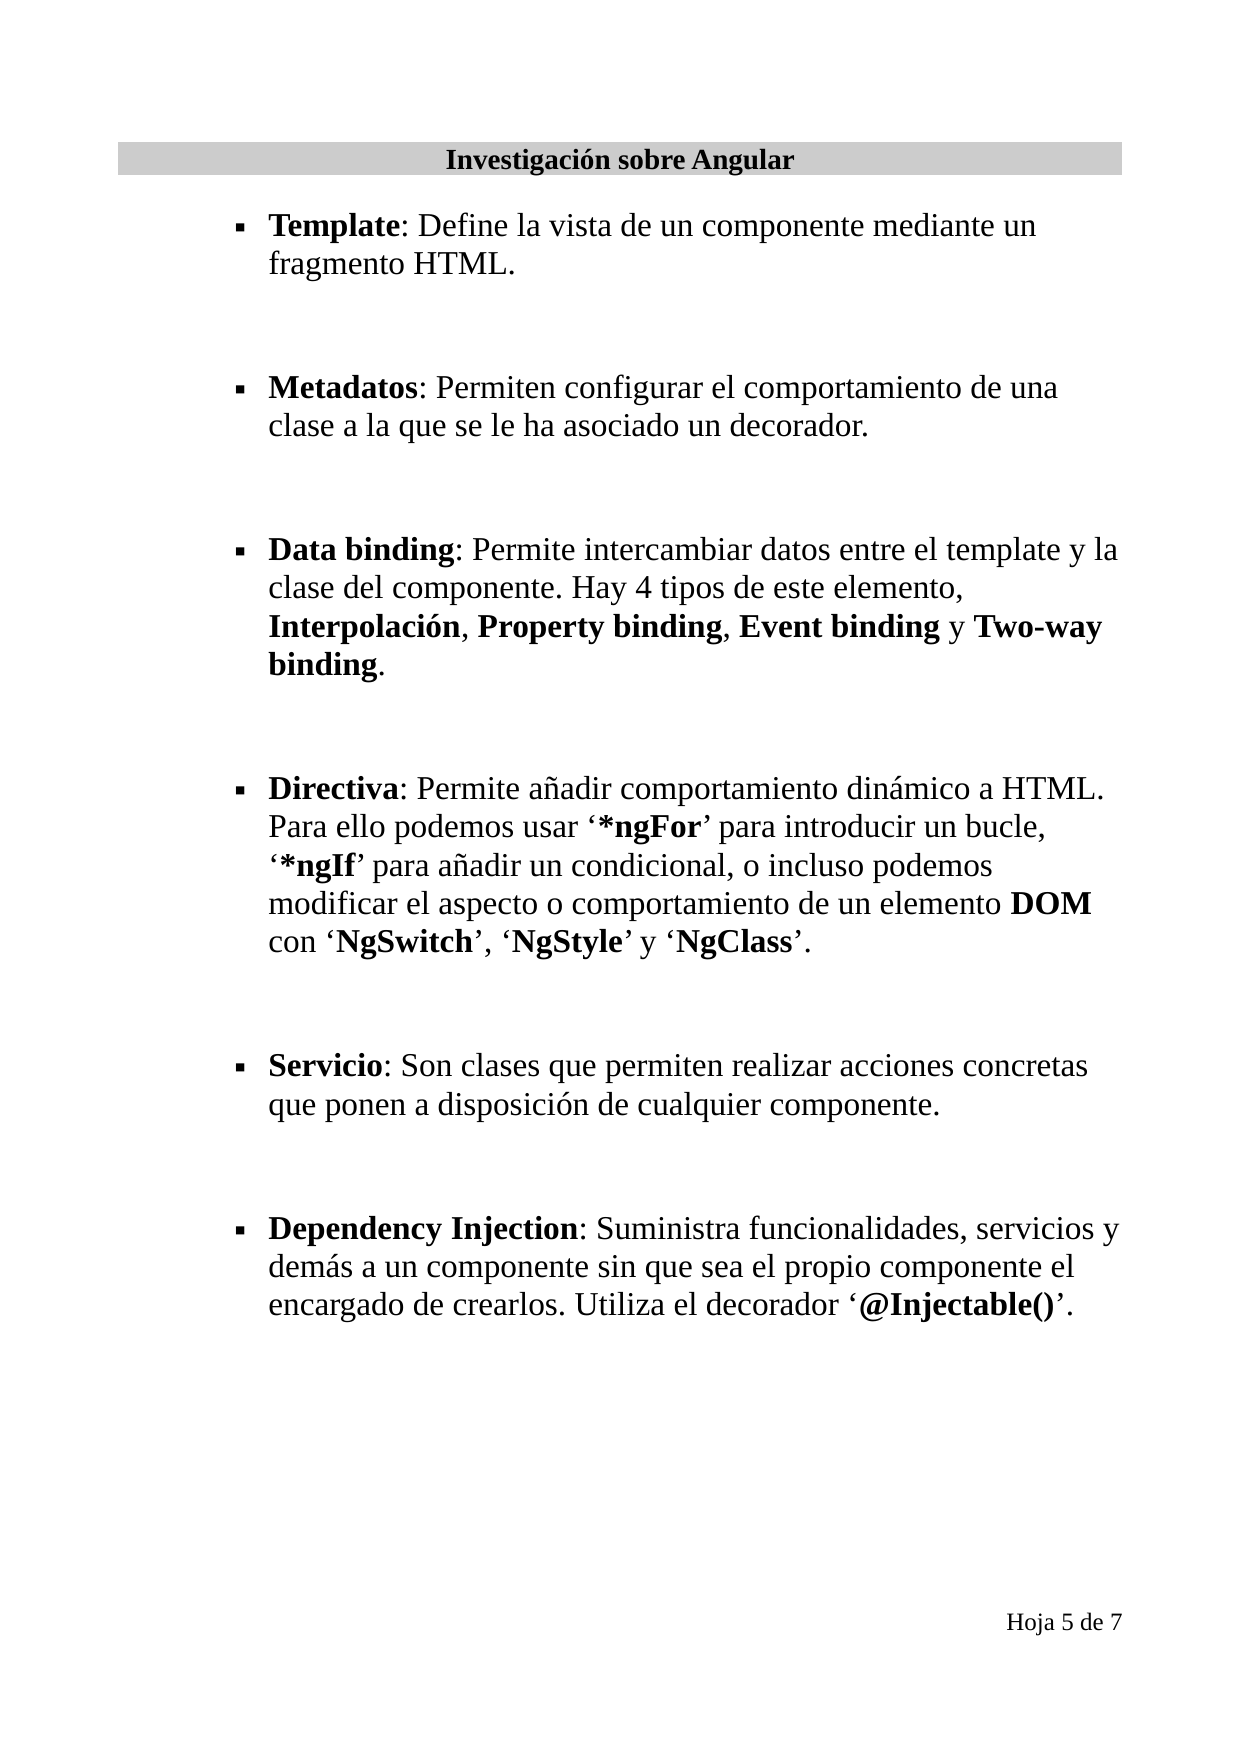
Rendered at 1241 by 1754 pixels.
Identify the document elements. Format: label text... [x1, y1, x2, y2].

list Template: Define la vista de un componente mediante un fragmento HTML. [231, 205, 1122, 281]
list Dependency Injection: Suministra funcionalidades, servicios y demás a un componente sin que sea el propio componente el encargado de crearlos. Utiliza el decorador ‘@Injectable()’. [231, 1208, 1122, 1323]
list Servicio: Son clases que permiten realizar acciones concretas que ponen a disposición de cualquier componente. [231, 1046, 1122, 1122]
list Data binding: Permite intercambiar datos entre el template y la clase del componente. Hay 4 tipos de este elemento, Interpolación, Property binding, Event binding y Two-way binding. [231, 529, 1122, 683]
list Directiva: Permite añadir comportamiento dinámico a HTML. Para ello podemos usar ‘*ngFor’ para introducir un bucle, ‘*ngIf’ para añadir un condicional, o incluso podemos modificar el aspecto o comportamiento de un elemento DOM con ‘NgSwitch’, ‘NgStyle’ y ‘NgClass’. [231, 768, 1122, 960]
list Metadatos: Permiten configurar el comportamiento de una clase a la que se le ha asociado un decorador. [231, 367, 1122, 444]
